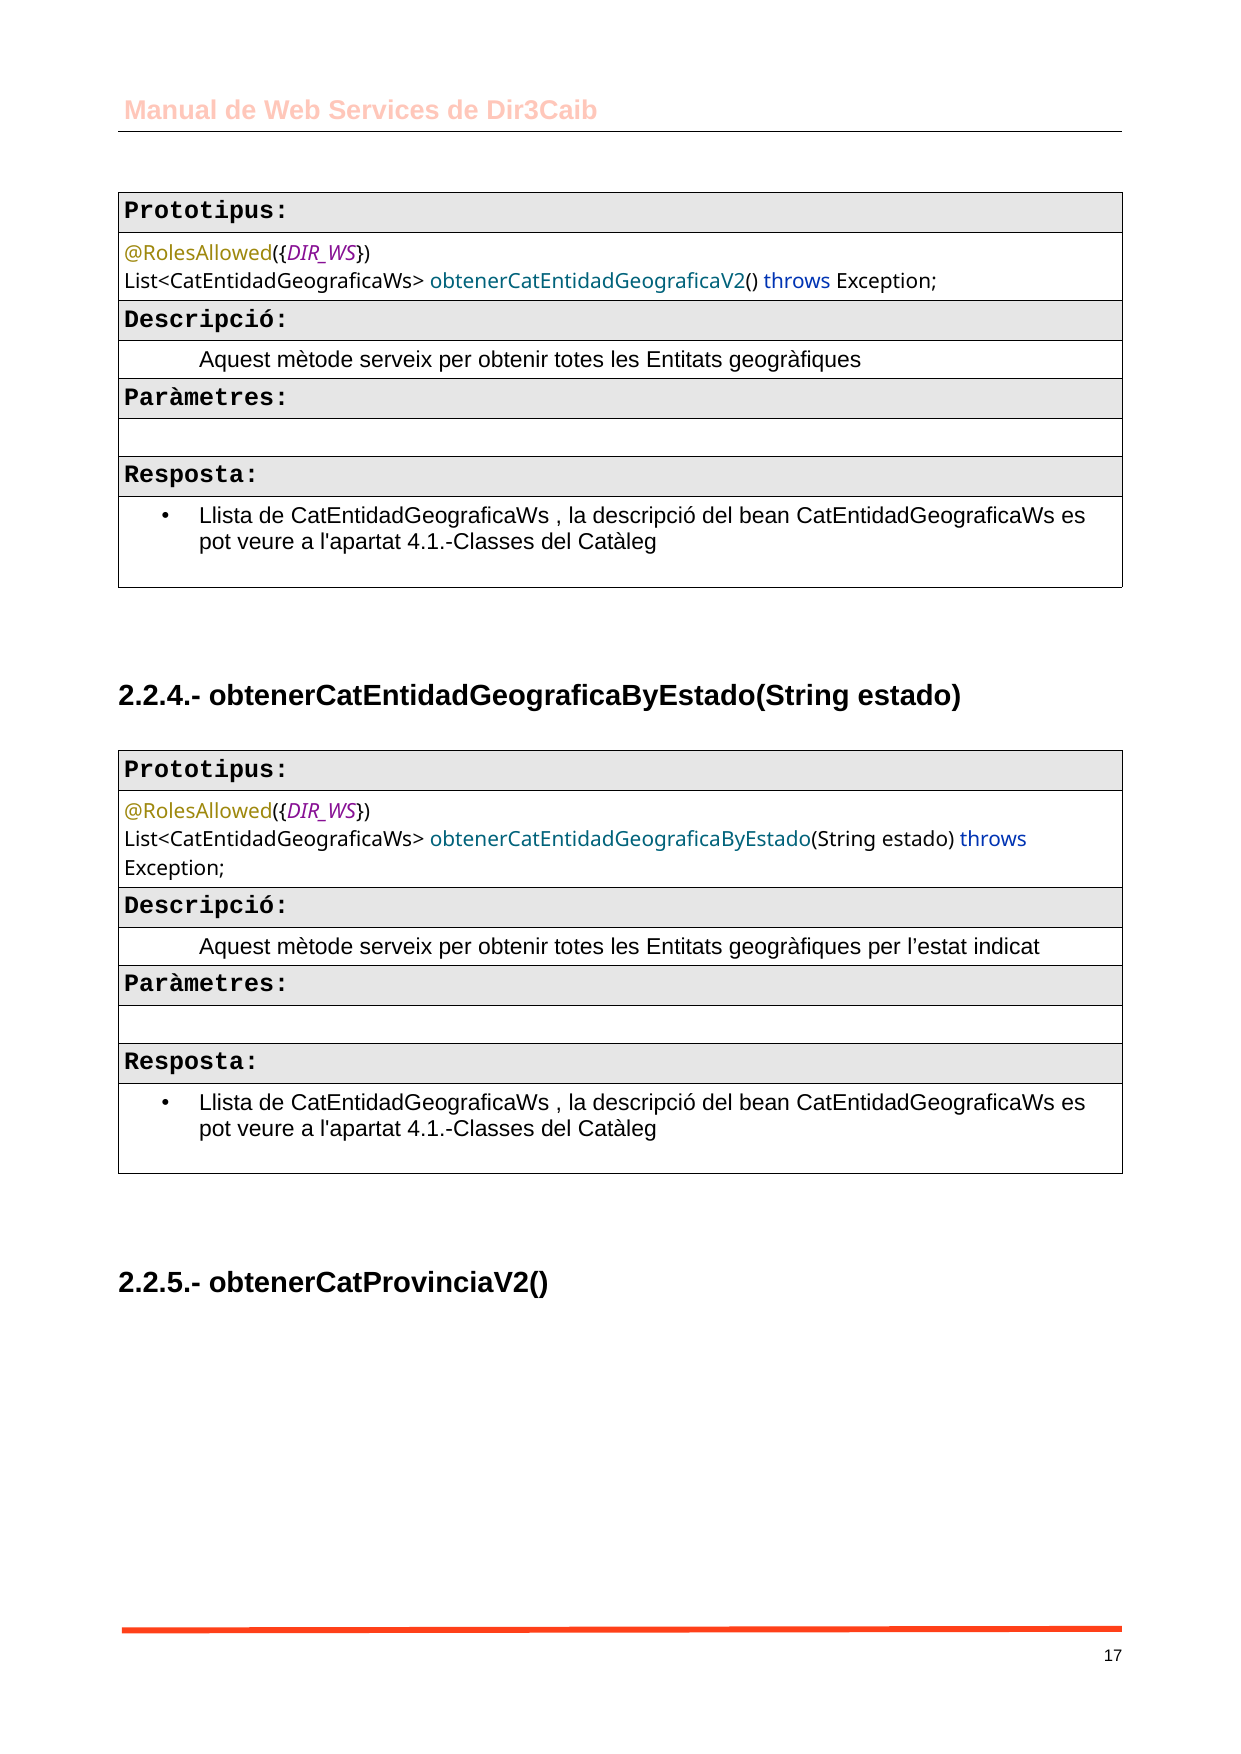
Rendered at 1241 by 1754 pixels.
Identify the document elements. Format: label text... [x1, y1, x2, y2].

table_header Prototipus: [119, 193, 1122, 232]
table_cell [119, 1006, 1122, 1043]
table_cell [119, 419, 1122, 456]
subtitle obtenerCatEntidadGeograficaByEstado(String estado) [118, 678, 1122, 711]
table_cell Llista de CatEntidadGeograficaWs , la descripció del bean CatEntidadGeograficaWs es pot veure a l'apartat 4.1.-Classes del Catàleg [119, 1084, 1122, 1173]
table_cell Resposta: [119, 457, 1122, 496]
table_cell Aquest mètode serveix per obtenir totes les Entitats geogràfiques [119, 341, 1122, 378]
table_cell Llista de CatEntidadGeograficaWs , la descripció del bean CatEntidadGeograficaWs es pot veure a l'apartat 4.1.-Classes del Catàleg [119, 497, 1122, 587]
table_cell Paràmetres: [119, 966, 1122, 1005]
table_cell Descripció: [119, 888, 1122, 927]
table_cell @RolesAllowed({DIR_WS}) List<CatEntidadGeograficaWs> obtenerCatEntidadGeograficaByEstado(String estado) throws Exception; [119, 791, 1122, 887]
subtitle obtenerCatProvinciaV2() [118, 1264, 1122, 1298]
table_header Prototipus: [119, 751, 1122, 790]
table_cell @RolesAllowed({DIR_WS}) List<CatEntidadGeograficaWs> obtenerCatEntidadGeograficaV2() throws Exception; [119, 233, 1122, 300]
table_cell Aquest mètode serveix per obtenir totes les Entitats geogràfiques per l’estat indicat [119, 928, 1122, 965]
table_cell Paràmetres: [119, 379, 1122, 418]
table_cell Descripció: [119, 301, 1122, 340]
table_cell Resposta: [119, 1044, 1122, 1083]
